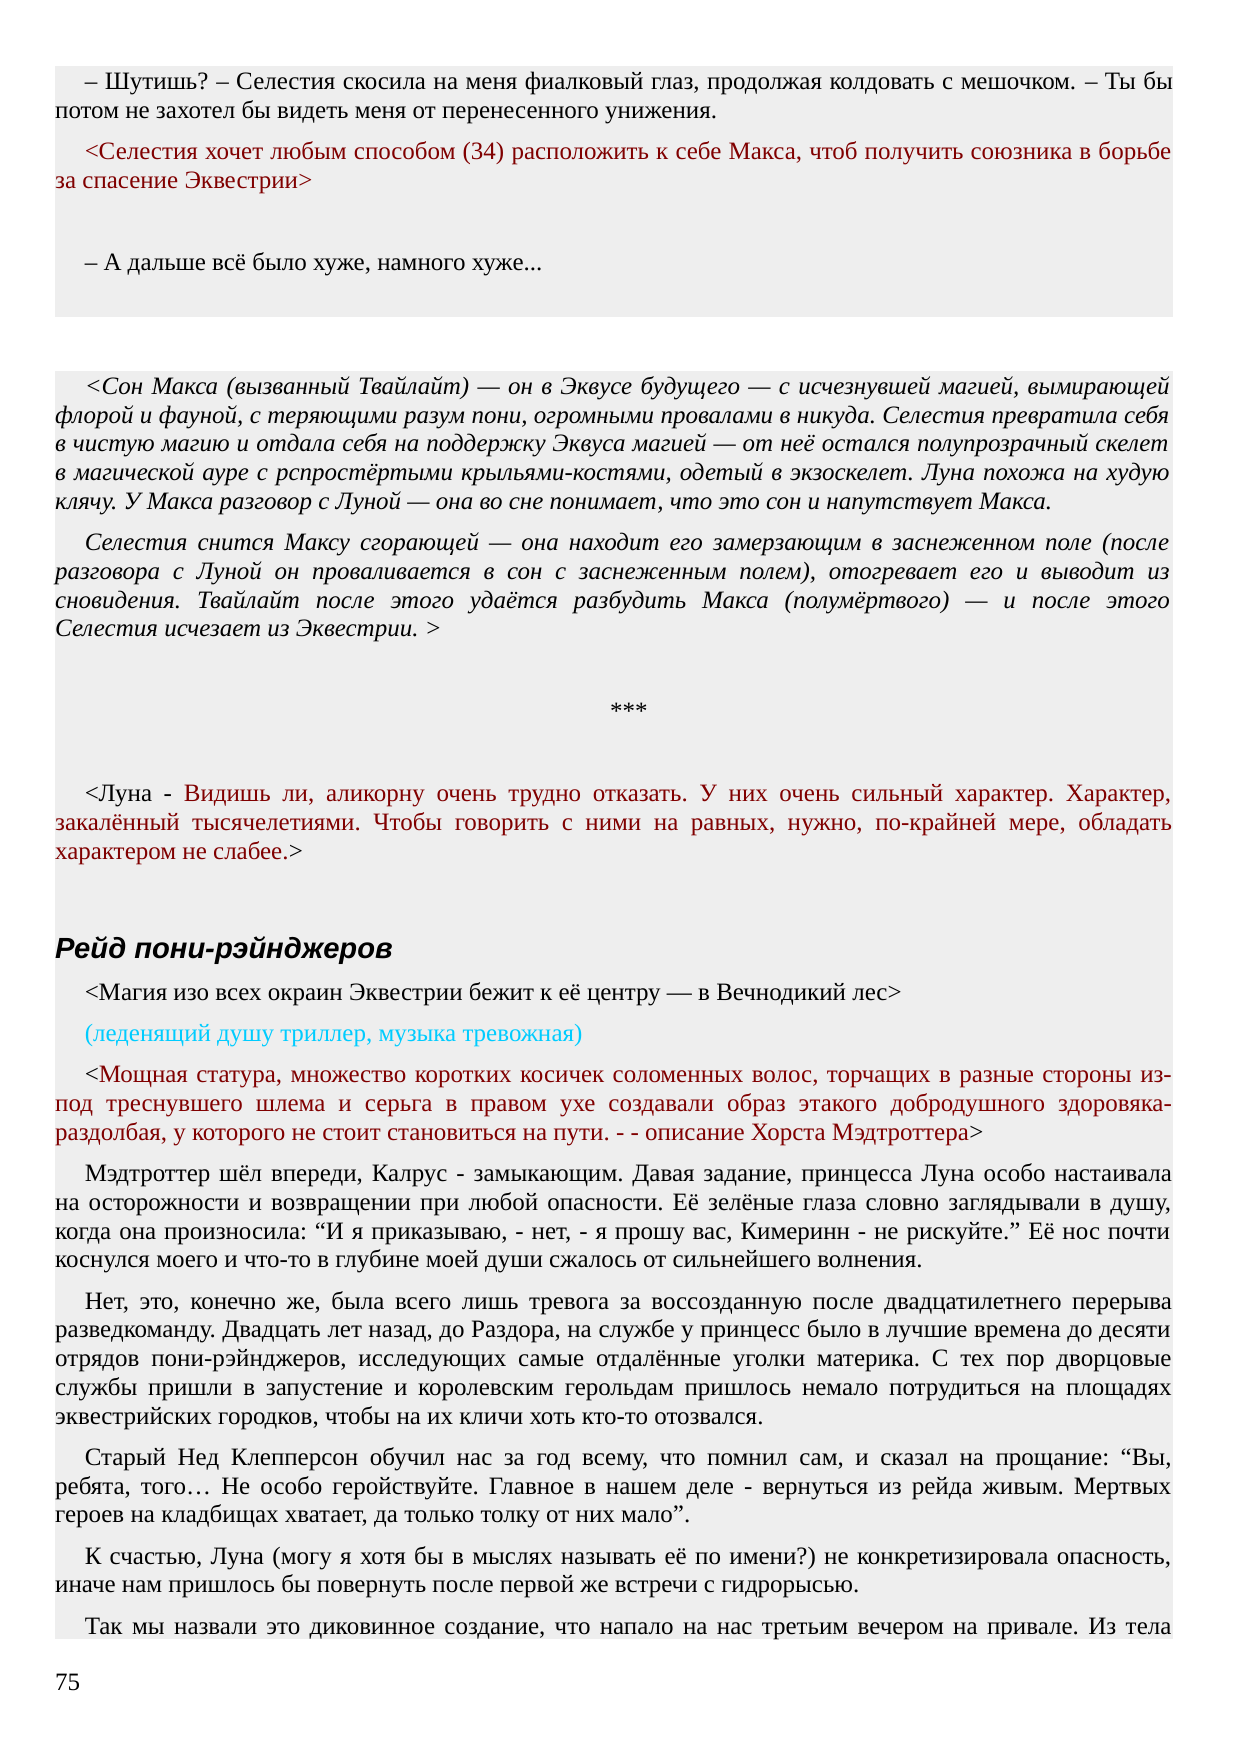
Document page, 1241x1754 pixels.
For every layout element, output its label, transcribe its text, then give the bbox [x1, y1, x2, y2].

text <Магия изо всех окраин Эквестрии бежит к её центру — в Вечнодикий лес> [55, 977, 1173, 1006]
text – Шутишь? – Селестия скосила на меня фиалковый глаз, продолжая колдовать с мешочком. – Ты бы потом не захотел бы видеть меня от перенесенного унижения. [55, 66, 1173, 123]
text Так мы назвали это диковинное создание, что напало на нас третьим вечером на привале. Из тела [55, 1611, 1173, 1639]
text <Селестия хочет любым способом (34) расположить к себе Макса, чтоб получить союзника в борьбе за спасение Эквестрии> [55, 136, 1173, 193]
text Старый Нед Клепперсон обучил нас за год всему, что помнил сам, и сказал на прощание: “Вы, ребята, того… Не особо геройствуйте. Главное в нашем деле - вернуться из рейда живым. Мертвых героев на кладбищах хватает, да только толку от них мало”. [55, 1442, 1173, 1528]
text <Сон Макса (вызванный Твайлайт) — он в Эквусе будущего — с исчезнувшей магией, вымирающей флорой и фауной, с теряющими разум пони, огромными провалами в никуда. Селестия превратила себя в чистую магию и отдала себя на поддержку Эквуса магией — от неё остался полупрозрачный скелет в магической ауре с рспростёртыми крыльями-костями, одетый в экзоскелет. Луна похожа на худую клячу. У Макса разговор с Луной — она во сне понимает, что это сон и напутствует Макса. [55, 371, 1173, 515]
text Мэдтроттер шёл впереди, Калрус - замыкающим. Давая задание, принцесса Луна особо настаивала на осторожности и возвращении при любой опасности. Её зелёные глаза словно заглядывали в душу, когда она произносила: “И я приказываю, - нет, - я прошу вас, Кимеринн - не рискуйте.” Её нос почти коснулся моего и что-то в глубине моей души сжалось от сильнейшего волнения. [55, 1158, 1173, 1273]
text <Мощная статура, множество коротких косичек соломенных волос, торчащих в разные стороны из-под треснувшего шлема и серьга в правом ухе создавали образ этакого добродушного здоровяка-раздолбая, у которого не стоит становиться на пути. - - описание Хорста Мэдтроттера> [55, 1059, 1173, 1146]
text – А дальше всё было хуже, намного хуже... [55, 247, 1173, 276]
text (леденящий душу триллер, музыка тревожная) [55, 1018, 1173, 1047]
text Нет, это, конечно же, была всего лишь тревога за воссозданную после двадцатилетнего перерыва разведкоманду. Двадцать лет назад, до Раздора, на службе у принцесс было в лучшие времена до десяти отрядов пони-рэйнджеров, исследующих самые отдалённые уголки материка. С тех пор дворцовые службы пришли в запустение и королевским герольдам пришлось немало потрудиться на площадях эквестрийских городков, чтобы на их кличи хоть кто-то отозвался. [55, 1286, 1173, 1429]
subtitle Рейд пони-рэйнджеров [55, 931, 1173, 964]
text Селестия снится Максу сгорающей — она находит его замерзающим в заснеженном поле (после разговора с Луной он проваливается в сон с заснеженным полем), отогревает его и выводит из сновидения. Твайлайт после этого удаётся разбудить Макса (полумёртвого) — и после этого Селестия исчезает из Эквестрии. > [55, 527, 1173, 642]
text *** [55, 696, 1173, 725]
text <Луна - Видишь ли, аликорну очень трудно отказать. У них очень сильный характер. Характер, закалённый тысячелетиями. Чтобы говорить с ними на равных, нужно, по-крайней мере, обладать характером не слабее.> [55, 778, 1173, 865]
text К счастью, Луна (могу я хотя бы в мыслях называть её по имени?) не конкретизировала опасность, иначе нам пришлось бы повернуть после первой же встречи с гидрорысью. [55, 1541, 1173, 1598]
